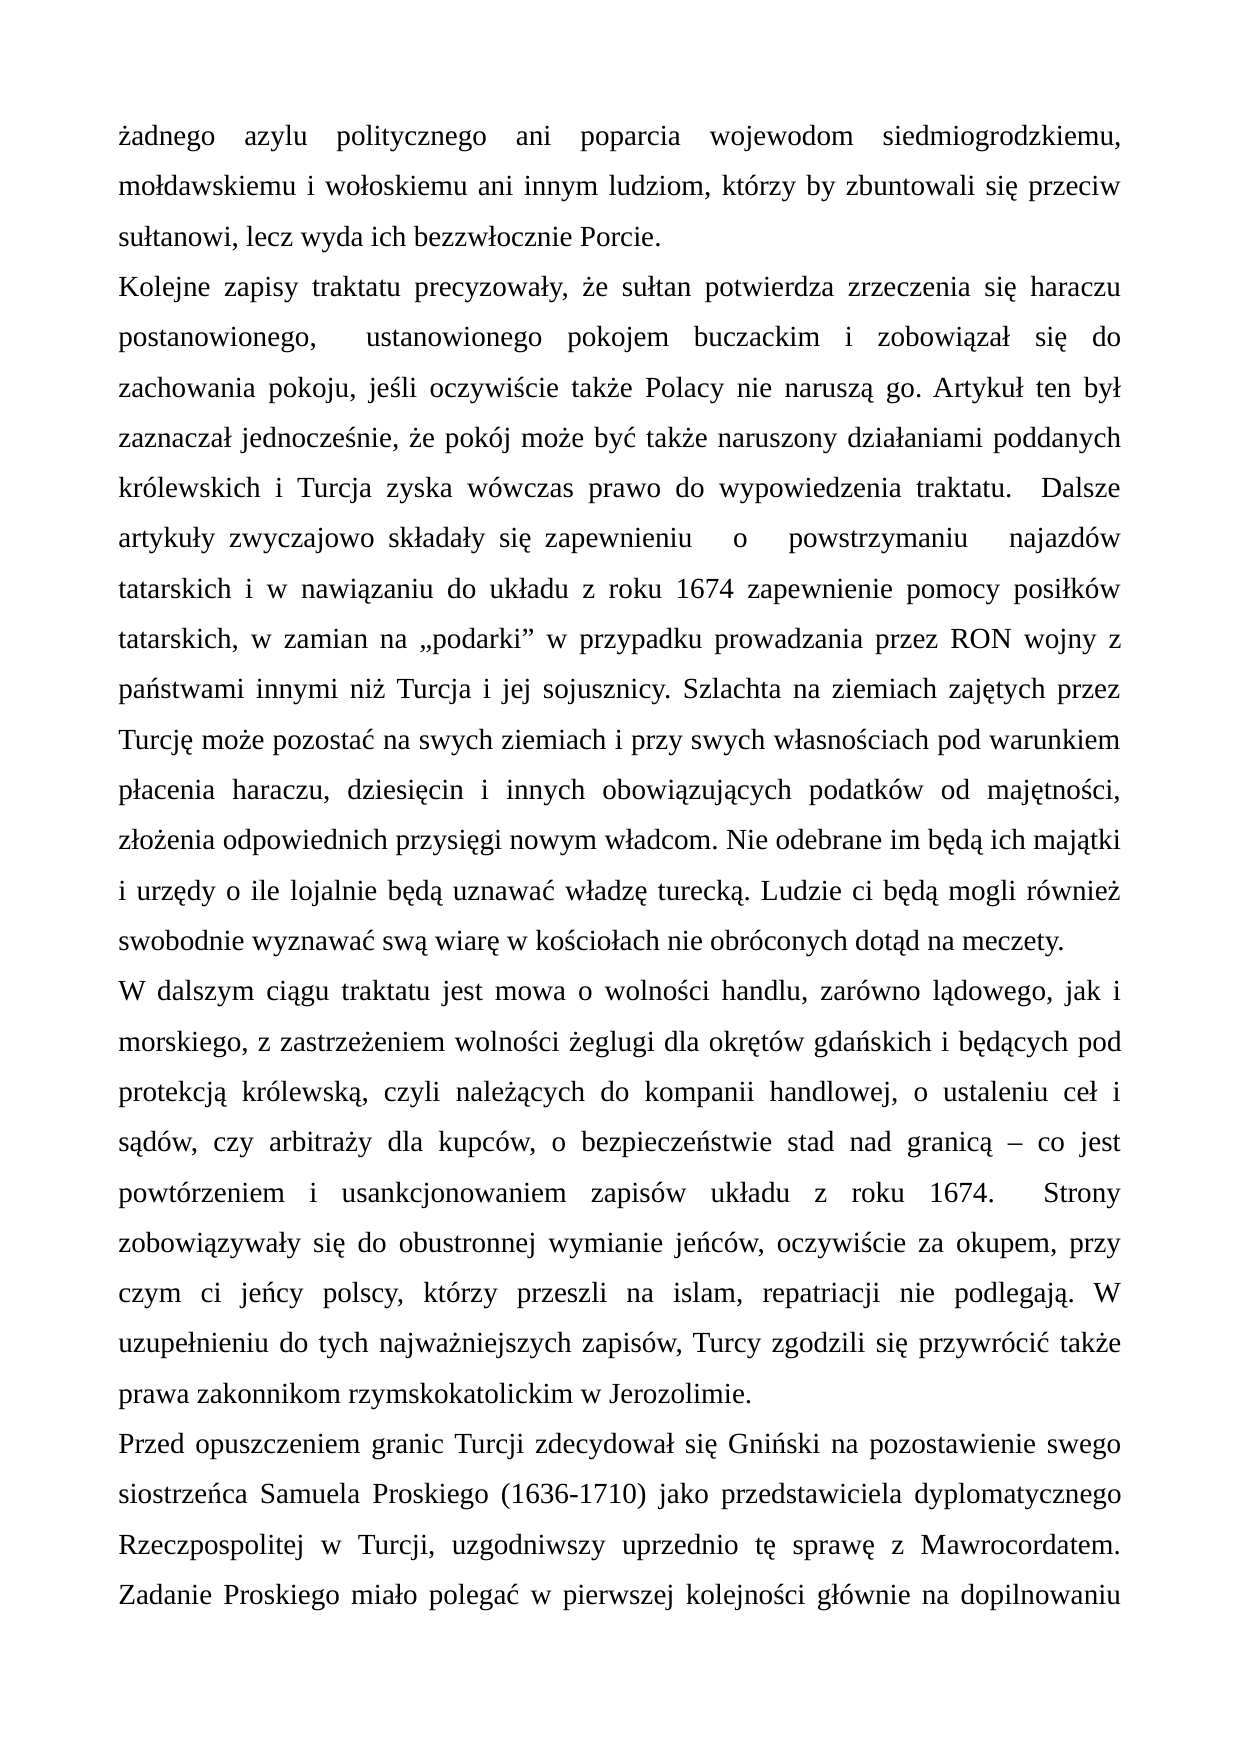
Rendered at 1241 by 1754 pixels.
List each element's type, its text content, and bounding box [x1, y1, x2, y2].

text żadnego azylu politycznego ani poparcia wojewodom siedmiogrodzkiemu, mołdawskiemu i wołoskiemu ani innym ludziom, którzy by zbuntowali się przeciw sułtanowi, lecz wyda ich bezzwłocznie Porcie. [118, 118, 1122, 252]
text W dalszym ciągu traktatu jest mowa o wolności handlu, zarówno lądowego, jak i morskiego, z zastrzeżeniem wolności żeglugi dla okrętów gdańskich i będących pod protekcją królewską, czyli należących do kompanii handlowej, o ustaleniu ceł i sądów, czy arbitraży dla kupców, o bezpieczeństwie stad nad granicą – co jest powtórzeniem i usankcjonowaniem zapisów układu z roku 1674. Strony zobowiązywały się do obustronnej wymianie jeńców, oczywiście za okupem, przy czym ci jeńcy polscy, którzy przeszli na islam, repatriacji nie podlegają. W uzupełnieniu do tych najważniejszych zapisów, Turcy zgodzili się przywrócić także prawa zakonnikom rzymskokatolickim w Jerozolimie. [118, 973, 1122, 1409]
text Przed opuszczeniem granic Turcji zdecydował się Gniński na pozostawienie swego siostrzeńca Samuela Proskiego (1636-1710) jako przedstawiciela dyplomatycznego Rzeczpospolitej w Turcji, uzgodniwszy uprzednio tę sprawę z Mawrocordatem. Zadanie Proskiego miało polegać w pierwszej kolejności głównie na dopilnowaniu [118, 1426, 1122, 1611]
text Kolejne zapisy traktatu precyzowały, że sułtan potwierdza zrzeczenia się haraczu postanowionego, ustanowionego pokojem buczackim i zobowiązał się do zachowania pokoju, jeśli oczywiście także Polacy nie naruszą go. Artykuł ten był zaznaczał jednocześnie, że pokój może być także naruszony działaniami poddanych królewskich i Turcja zyska wówczas prawo do wypowiedzenia traktatu. Dalsze artykuły zwyczajowo składały się zapewnieniu o powstrzymaniu najazdów tatarskich i w nawiązaniu do układu z roku 1674 zapewnienie pomocy posiłków tatarskich, w zamian na „podarki” w przypadku prowadzania przez RON wojny z państwami innymi niż Turcja i jej sojusznicy. Szlachta na ziemiach zajętych przez Turcję może pozostać na swych ziemiach i przy swych własnościach pod warunkiem płacenia haraczu, dziesięcin i innych obowiązujących podatków od majętności, złożenia odpowiednich przysięgi nowym władcom. Nie odebrane im będą ich majątki i urzędy o ile lojalnie będą uznawać władzę turecką. Ludzie ci będą mogli również swobodnie wyznawać swą wiarę w kościołach nie obróconych dotąd na meczety. [118, 269, 1122, 957]
